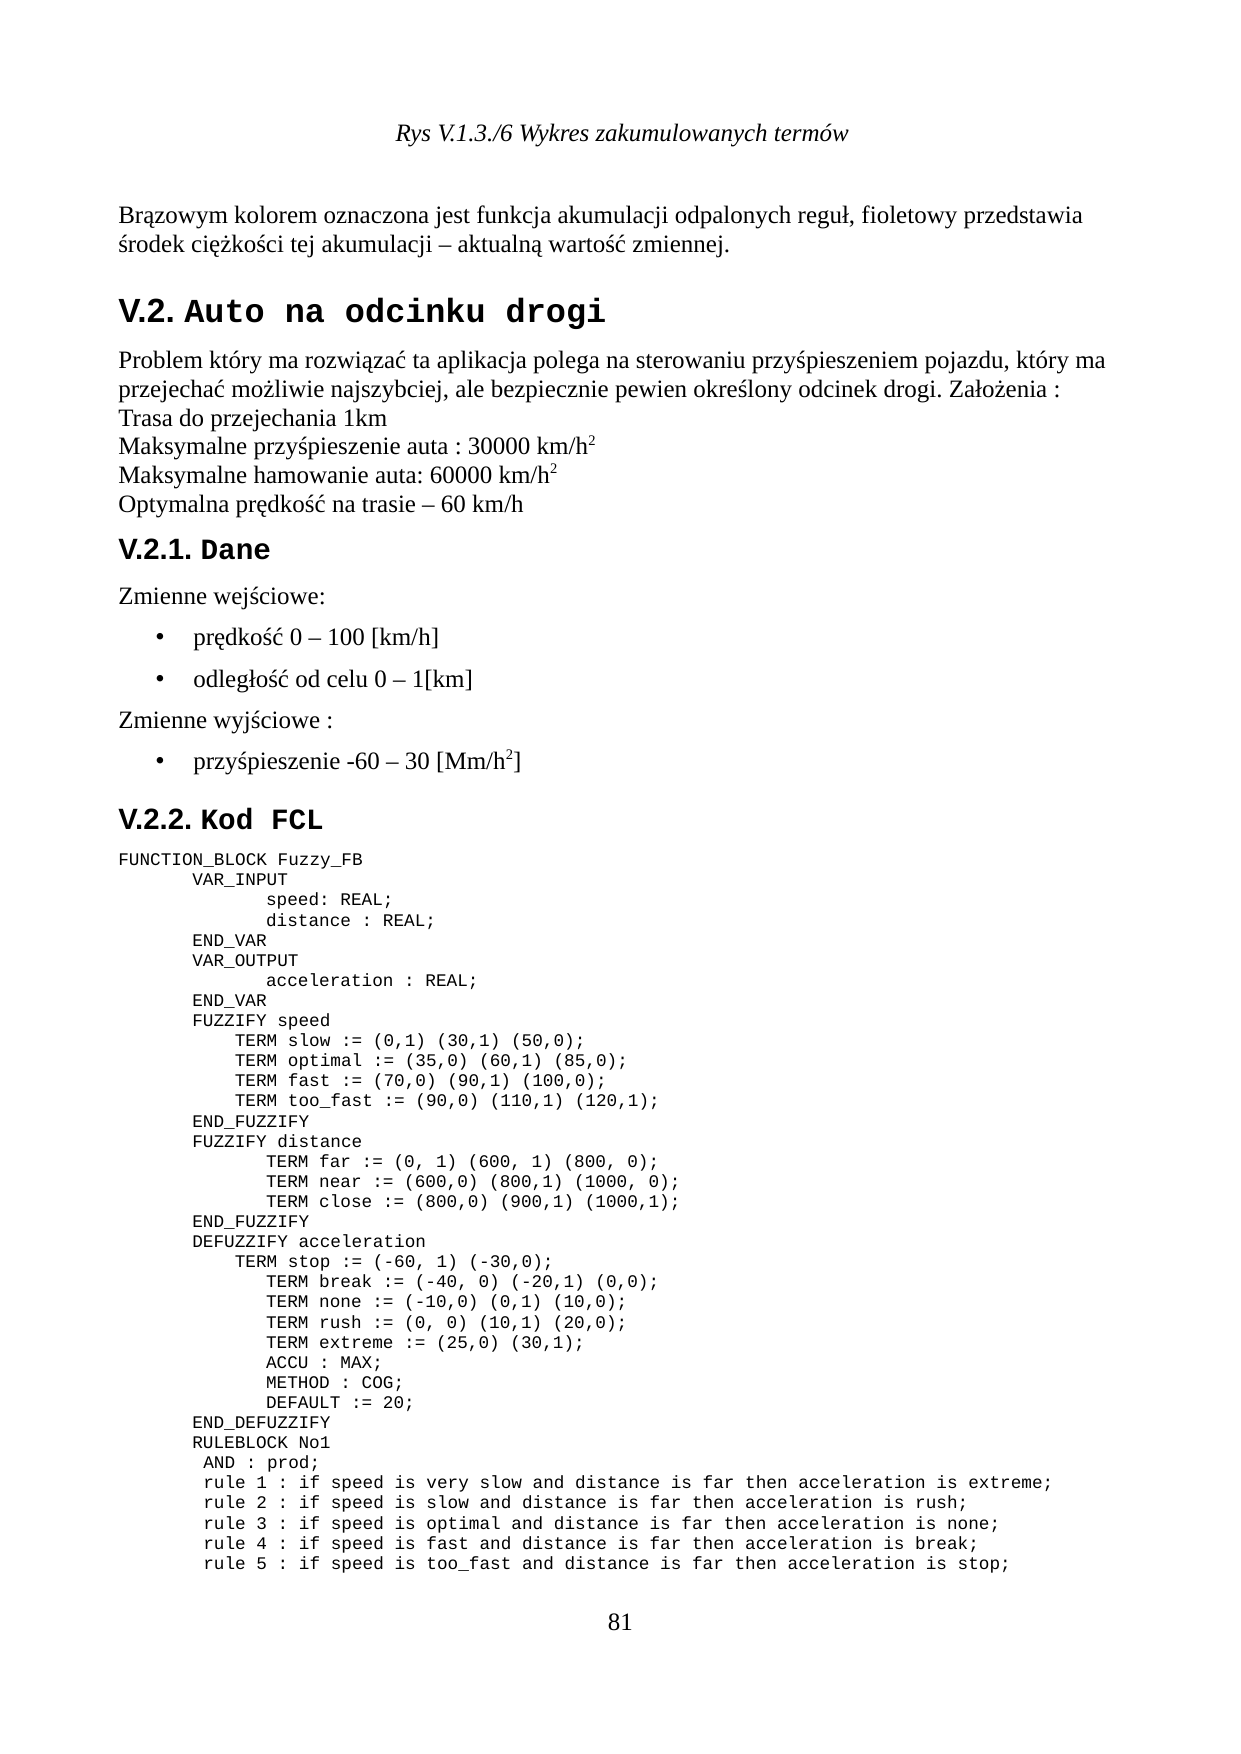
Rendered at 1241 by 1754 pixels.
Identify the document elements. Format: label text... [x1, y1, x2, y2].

text TERM rush := (0, 0) (10,1) (20,0); [118, 1313, 1122, 1333]
text ACCU : MAX; [118, 1353, 1122, 1373]
text Optymalna prędkość na trasie – 60 km/h [118, 489, 1122, 518]
text Problem który ma rozwiązać ta aplikacja polega na sterowaniu przyśpieszeniem pojazdu, który ma przejechać możliwie najszybciej, ale bezpiecznie pewien określony odcinek drogi. Założenia : [118, 345, 1122, 403]
subtitle Dane [118, 532, 1122, 569]
text TERM slow := (0,1) (30,1) (50,0); [118, 1032, 1122, 1052]
list prędkość 0 – 100 [km/h] [156, 622, 1122, 651]
text acceleration : REAL; [118, 971, 1122, 992]
text AND : prod; [118, 1454, 1122, 1474]
text TERM too_fast := (90,0) (110,1) (120,1); [118, 1092, 1122, 1112]
text TERM optimal := (35,0) (60,1) (85,0); [118, 1052, 1122, 1072]
text VAR_OUTPUT [118, 951, 1122, 971]
text FUZZIFY distance [118, 1132, 1122, 1152]
text END_VAR [118, 931, 1122, 951]
text DEFUZZIFY acceleration [118, 1233, 1122, 1253]
text rule 4 : if speed is fast and distance is far then acceleration is break; [118, 1534, 1122, 1554]
text TERM fast := (70,0) (90,1) (100,0); [118, 1072, 1122, 1092]
text DEFAULT := 20; [118, 1394, 1122, 1414]
text TERM close := (800,0) (900,1) (1000,1); [118, 1193, 1122, 1213]
text FUNCTION_BLOCK Fuzzy_FB [118, 851, 1122, 871]
text TERM stop := (-60, 1) (-30,0); [118, 1253, 1122, 1273]
text distance : REAL; [118, 911, 1122, 931]
text RULEBLOCK No1 [118, 1434, 1122, 1454]
text Maksymalne hamowanie auta: 60000 km/h2 [118, 460, 1122, 489]
text rule 5 : if speed is too_fast and distance is far then acceleration is stop; [118, 1554, 1122, 1574]
text TERM extreme := (25,0) (30,1); [118, 1333, 1122, 1353]
text END_VAR [118, 992, 1122, 1012]
subtitle Kod FCL [118, 802, 1122, 838]
text END_FUZZIFY [118, 1213, 1122, 1233]
text TERM break := (-40, 0) (-20,1) (0,0); [118, 1273, 1122, 1293]
text TERM none := (-10,0) (0,1) (10,0); [118, 1293, 1122, 1313]
text Rys V.1.3./6 Wykres zakumulowanych termów [118, 118, 1122, 147]
subtitle Auto na odcinku drogi [118, 291, 1122, 333]
text METHOD : COG; [118, 1373, 1122, 1394]
text Trasa do przejechania 1km [118, 403, 1122, 431]
list przyśpieszenie -60 – 30 [Mm/h2] [156, 746, 1122, 775]
text rule 2 : if speed is slow and distance is far then acceleration is rush; [118, 1494, 1122, 1514]
text VAR_INPUT [118, 871, 1122, 891]
text END_FUZZIFY [118, 1112, 1122, 1132]
text Zmienne wejściowe: [118, 581, 1122, 610]
text Brązowym kolorem oznaczona jest funkcja akumulacji odpalonych reguł, fioletowy przedstawia środek ciężkości tej akumulacji – aktualną wartość zmiennej. [118, 200, 1122, 258]
text END_DEFUZZIFY [118, 1414, 1122, 1434]
text Zmienne wyjściowe : [118, 705, 1122, 734]
text speed: REAL; [118, 891, 1122, 911]
list odległość od celu 0 – 1[km] [156, 664, 1122, 692]
text Maksymalne przyśpieszenie auta : 30000 km/h2 [118, 431, 1122, 460]
text rule 3 : if speed is optimal and distance is far then acceleration is none; [118, 1514, 1122, 1534]
text TERM near := (600,0) (800,1) (1000, 0); [118, 1172, 1122, 1193]
text FUZZIFY speed [118, 1012, 1122, 1032]
text TERM far := (0, 1) (600, 1) (800, 0); [118, 1152, 1122, 1172]
text rule 1 : if speed is very slow and distance is far then acceleration is extreme; [118, 1474, 1122, 1494]
